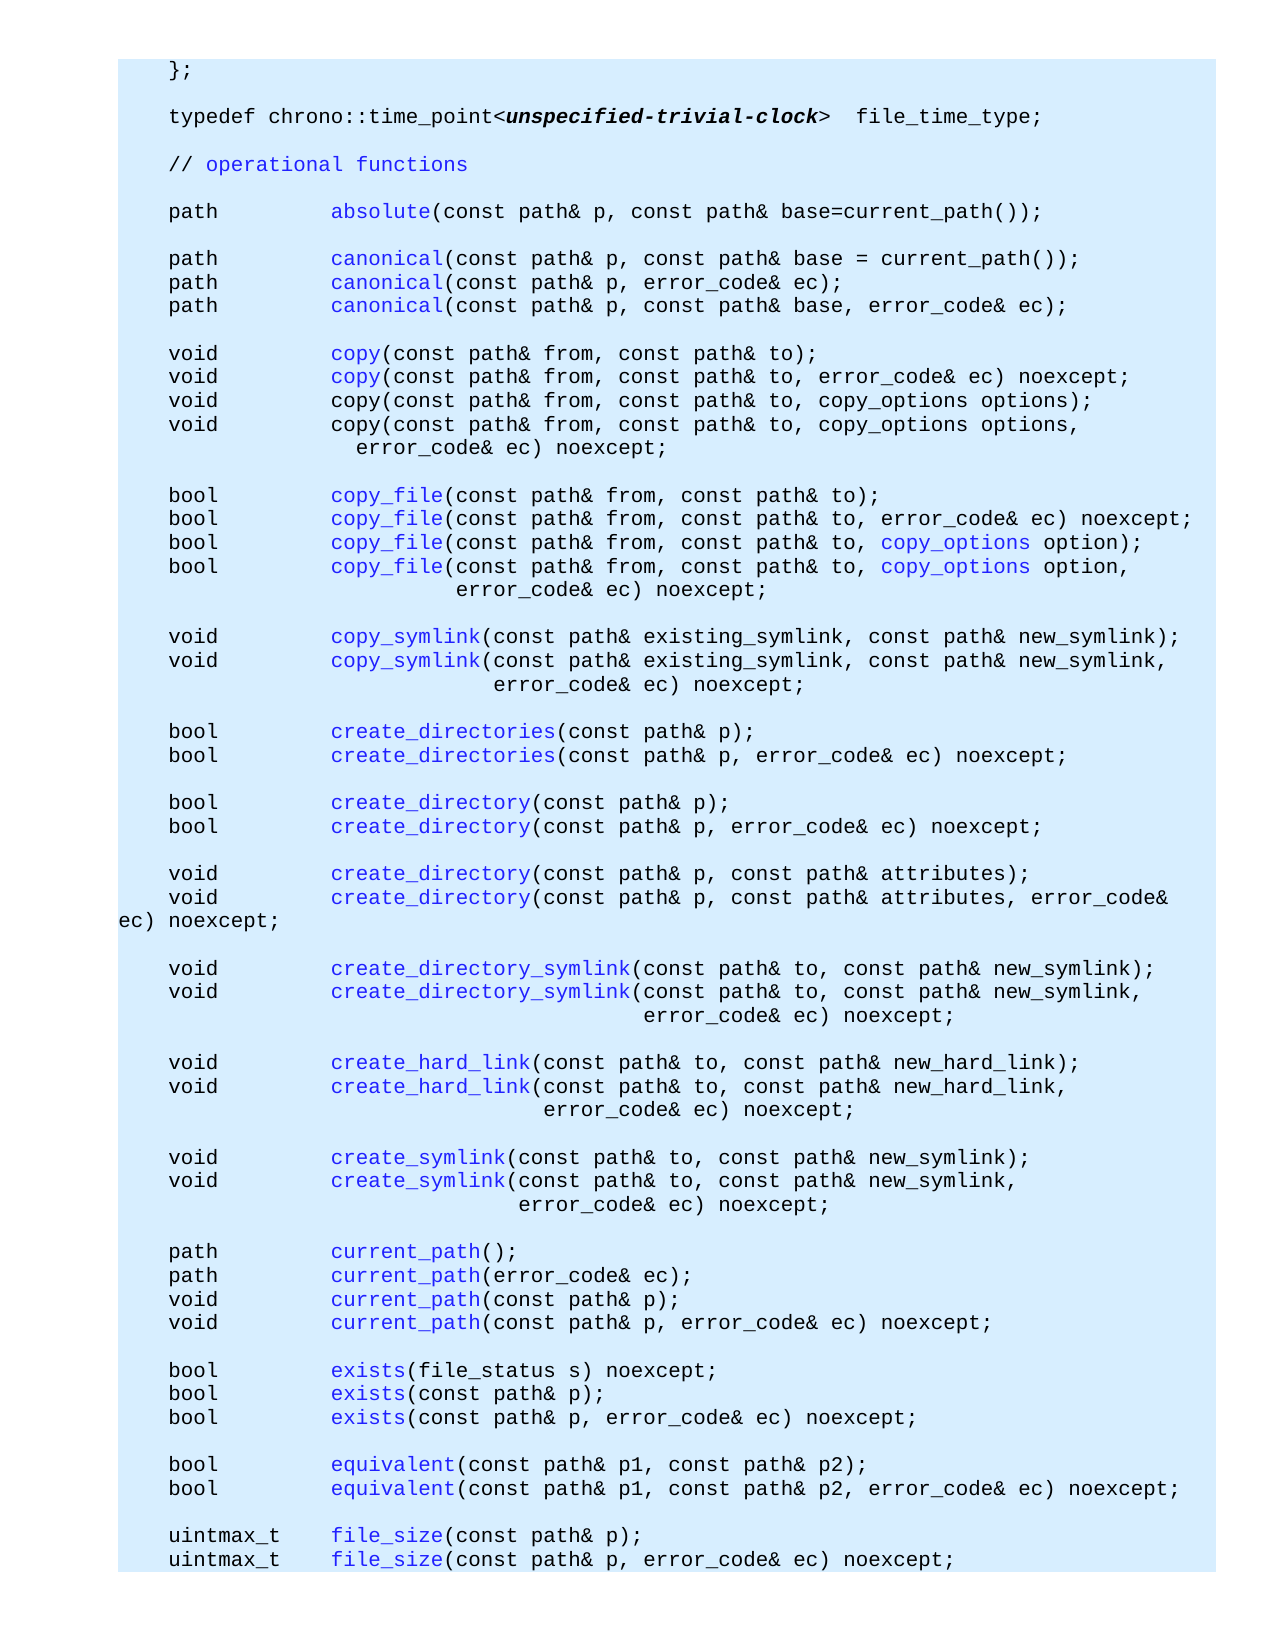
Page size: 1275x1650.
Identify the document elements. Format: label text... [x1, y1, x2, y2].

text error_code& ec) noexcept; [118, 579, 1216, 603]
text uintmax_t file_size(const path& p, error_code& ec) noexcept; [118, 1549, 1216, 1572]
text void current_path(const path& p); [118, 1289, 1216, 1312]
text }; [118, 59, 1216, 83]
text void create_hard_link(const path& to, const path& new_hard_link, [118, 1076, 1216, 1099]
text void create_directory_symlink(const path& to, const path& new_symlink, [118, 981, 1216, 1005]
text void copy(const path& from, const path& to, copy_options options); [118, 390, 1216, 414]
text bool exists(file_status s) noexcept; [118, 1359, 1216, 1383]
text bool copy_file(const path& from, const path& to); [118, 485, 1216, 508]
text bool equivalent(const path& p1, const path& p2); [118, 1454, 1216, 1478]
text path canonical(const path& p, const path& base = current_path()); [118, 248, 1216, 272]
text void current_path(const path& p, error_code& ec) noexcept; [118, 1312, 1216, 1336]
text bool create_directories(const path& p); [118, 721, 1216, 745]
text error_code& ec) noexcept; [118, 437, 1216, 461]
text void copy_symlink(const path& existing_symlink, const path& new_symlink); [118, 627, 1216, 650]
text bool exists(const path& p, error_code& ec) noexcept; [118, 1407, 1216, 1431]
text path absolute(const path& p, const path& base=current_path()); [118, 201, 1216, 224]
text void create_directory_symlink(const path& to, const path& new_symlink); [118, 958, 1216, 981]
text void create_directory(const path& p, const path& attributes); [118, 863, 1216, 887]
text bool copy_file(const path& from, const path& to, copy_options option, [118, 556, 1216, 579]
text bool equivalent(const path& p1, const path& p2, error_code& ec) noexcept; [118, 1478, 1216, 1501]
text error_code& ec) noexcept; [118, 674, 1216, 697]
text error_code& ec) noexcept; [118, 1005, 1216, 1028]
text typedef chrono::time_point<unspecified-trivial-clock> file_time_type; [118, 106, 1216, 130]
text path canonical(const path& p, const path& base, error_code& ec); [118, 296, 1216, 319]
text uintmax_t file_size(const path& p); [118, 1525, 1216, 1549]
text void create_hard_link(const path& to, const path& new_hard_link); [118, 1052, 1216, 1076]
text path canonical(const path& p, error_code& ec); [118, 272, 1216, 296]
text bool copy_file(const path& from, const path& to, copy_options option); [118, 532, 1216, 556]
text void copy(const path& from, const path& to); [118, 343, 1216, 366]
text void create_symlink(const path& to, const path& new_symlink); [118, 1147, 1216, 1170]
text // operational functions [118, 154, 1216, 177]
text void copy_symlink(const path& existing_symlink, const path& new_symlink, [118, 650, 1216, 674]
text void create_symlink(const path& to, const path& new_symlink, [118, 1170, 1216, 1194]
text path current_path(); [118, 1241, 1216, 1265]
text bool exists(const path& p); [118, 1383, 1216, 1407]
text void copy(const path& from, const path& to, error_code& ec) noexcept; [118, 366, 1216, 390]
text bool create_directory(const path& p); [118, 792, 1216, 816]
text error_code& ec) noexcept; [118, 1099, 1216, 1123]
text void copy(const path& from, const path& to, copy_options options, [118, 414, 1216, 437]
text bool create_directory(const path& p, error_code& ec) noexcept; [118, 816, 1216, 839]
text error_code& ec) noexcept; [118, 1194, 1216, 1218]
text void create_directory(const path& p, const path& attributes, error_code& ec) noexcept; [118, 887, 1216, 934]
text bool create_directories(const path& p, error_code& ec) noexcept; [118, 745, 1216, 768]
text path current_path(error_code& ec); [118, 1265, 1216, 1289]
text bool copy_file(const path& from, const path& to, error_code& ec) noexcept; [118, 508, 1216, 532]
